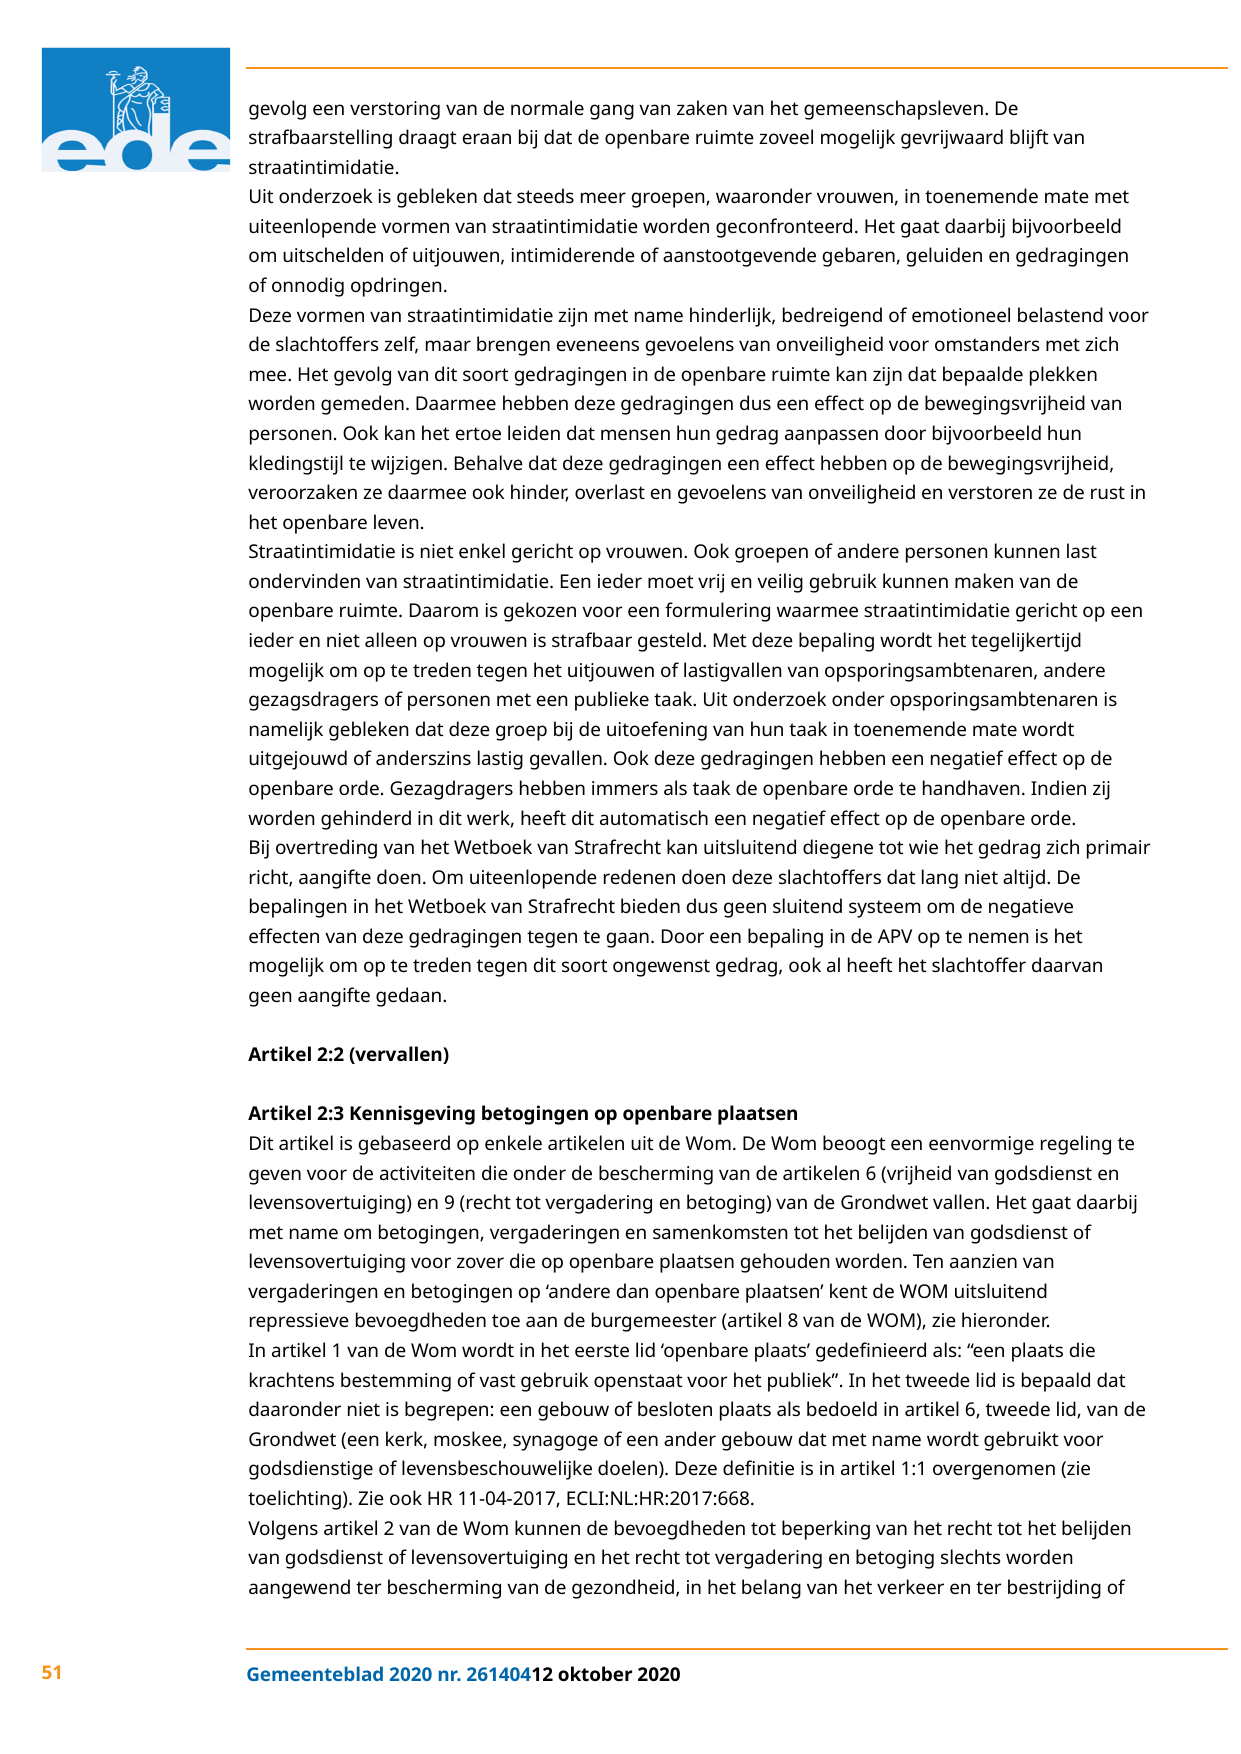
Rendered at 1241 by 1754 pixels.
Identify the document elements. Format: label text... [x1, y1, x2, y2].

picture [41, 47, 231, 172]
text Uit onderzoek is gebleken dat steeds meer groepen, waaronder vrouwen, in toenemende mate met uiteenlopende vormen van straatintimidatie worden geconfronteerd. Het gaat daarbij bijvoorbeeld om uitschelden of uitjouwen, intimiderende of aanstootgevende gebaren, geluiden en gedragingen of onnodig opdringen. [248, 183, 1152, 298]
text Deze vormen van straatintimidatie zijn met name hinderlijk, bedreigend of emotioneel belastend voor de slachtoffers zelf, maar brengen eveneens gevoelens van onveiligheid voor omstanders met zich mee. Het gevolg van dit soort gedragingen in de openbare ruimte kan zijn dat bepaalde plekken worden gemeden. Daarmee hebben deze gedragingen dus een effect op de bewegingsvrijheid van personen. Ook kan het ertoe leiden dat mensen hun gedrag aanpassen door bijvoorbeeld hun kledingstijl te wijzigen. Behalve dat deze gedragingen een effect hebben op de bewegingsvrijheid, veroorzaken ze daarmee ook hinder, overlast en gevoelens van onveiligheid en verstoren ze de rust in het openbare leven. [248, 302, 1152, 535]
text In artikel 1 van de Wom wordt in het eerste lid ‘openbare plaats’ gedefinieerd als: “een plaats die krachtens bestemming of vast gebruik openstaat voor het publiek”. In het tweede lid is bepaald dat daaronder niet is begrepen: een gebouw of besloten plaats als bedoeld in artikel 6, tweede lid, van de Grondwet (een kerk, moskee, synagoge of een ander gebouw dat met name wordt gebruikt voor godsdienstige of levensbeschouwelijke doelen). Deze definitie is in artikel 1:1 overgenomen (zie toelichting). Zie ook HR 11-04-2017, ECLI:NL:HR:2017:668. [248, 1337, 1152, 1511]
text Straatintimidatie is niet enkel gericht op vrouwen. Ook groepen of andere personen kunnen last ondervinden van straatintimidatie. Een ieder moet vrij en veilig gebruik kunnen maken van de openbare ruimte. Daarom is gekozen voor een formulering waarmee straatintimidatie gericht op een ieder en niet alleen op vrouwen is strafbaar gesteld. Met deze bepaling wordt het tegelijkertijd mogelijk om op te treden tegen het uitjouwen of lastigvallen van opsporingsambtenaren, andere gezagsdragers of personen met een publieke taak. Uit onderzoek onder opsporingsambtenaren is namelijk gebleken dat deze groep bij de uitoefening van hun taak in toenemende mate wordt uitgejouwd of anderszins lastig gevallen. Ook deze gedragingen hebben een negatief effect op de openbare orde. Gezagdragers hebben immers als taak de openbare orde te handhaven. Indien zij worden gehinderd in dit werk, heeft dit automatisch een negatief effect op de openbare orde. [248, 538, 1152, 831]
text Artikel 2:2 (vervallen) [248, 1041, 1152, 1067]
text Volgens artikel 2 van de Wom kunnen de bevoegdheden tot beperking van het recht tot het belijden van godsdienst of levensovertuiging en het recht tot vergadering en betoging slechts worden aangewend ter bescherming van de gezondheid, in het belang van het verkeer en ter bestrijding of [248, 1515, 1152, 1600]
text Bij overtreding van het Wetboek van Strafrecht kan uitsluitend diegene tot wie het gedrag zich primair richt, aangifte doen. Om uiteenlopende redenen doen deze slachtoffers dat lang niet altijd. De bepalingen in het Wetboek van Strafrecht bieden dus geen sluitend systeem om de negatieve effecten van deze gedragingen tegen te gaan. Door een bepaling in de APV op te nemen is het mogelijk om op te treden tegen dit soort ongewenst gedrag, ook al heeft het slachtoffer daarvan geen aangifte gedaan. [248, 834, 1152, 1008]
text gevolg een verstoring van de normale gang van zaken van het gemeenschapsleven. De strafbaarstelling draagt eraan bij dat de openbare ruimte zoveel mogelijk gevrijwaard blijft van straatintimidatie. [248, 95, 1152, 180]
text Artikel 2:3 Kennisgeving betogingen op openbare plaatsen [248, 1101, 1152, 1126]
text Dit artikel is gebaseerd op enkele artikelen uit de Wom. De Wom beoogt een eenvormige regeling te geven voor de activiteiten die onder de bescherming van de artikelen 6 (vrijheid van godsdienst en levensovertuiging) en 9 (recht tot vergadering en betoging) van de Grondwet vallen. Het gaat daarbij met name om betogingen, vergaderingen en samenkomsten tot het belijden van godsdienst of levensovertuiging voor zover die op openbare plaatsen gehouden worden. Ten aanzien van vergaderingen en betogingen op ‘andere dan openbare plaatsen’ kent de WOM uitsluitend repressieve bevoegdheden toe aan de burgemeester (artikel 8 van de WOM), zie hieronder. [248, 1130, 1152, 1333]
